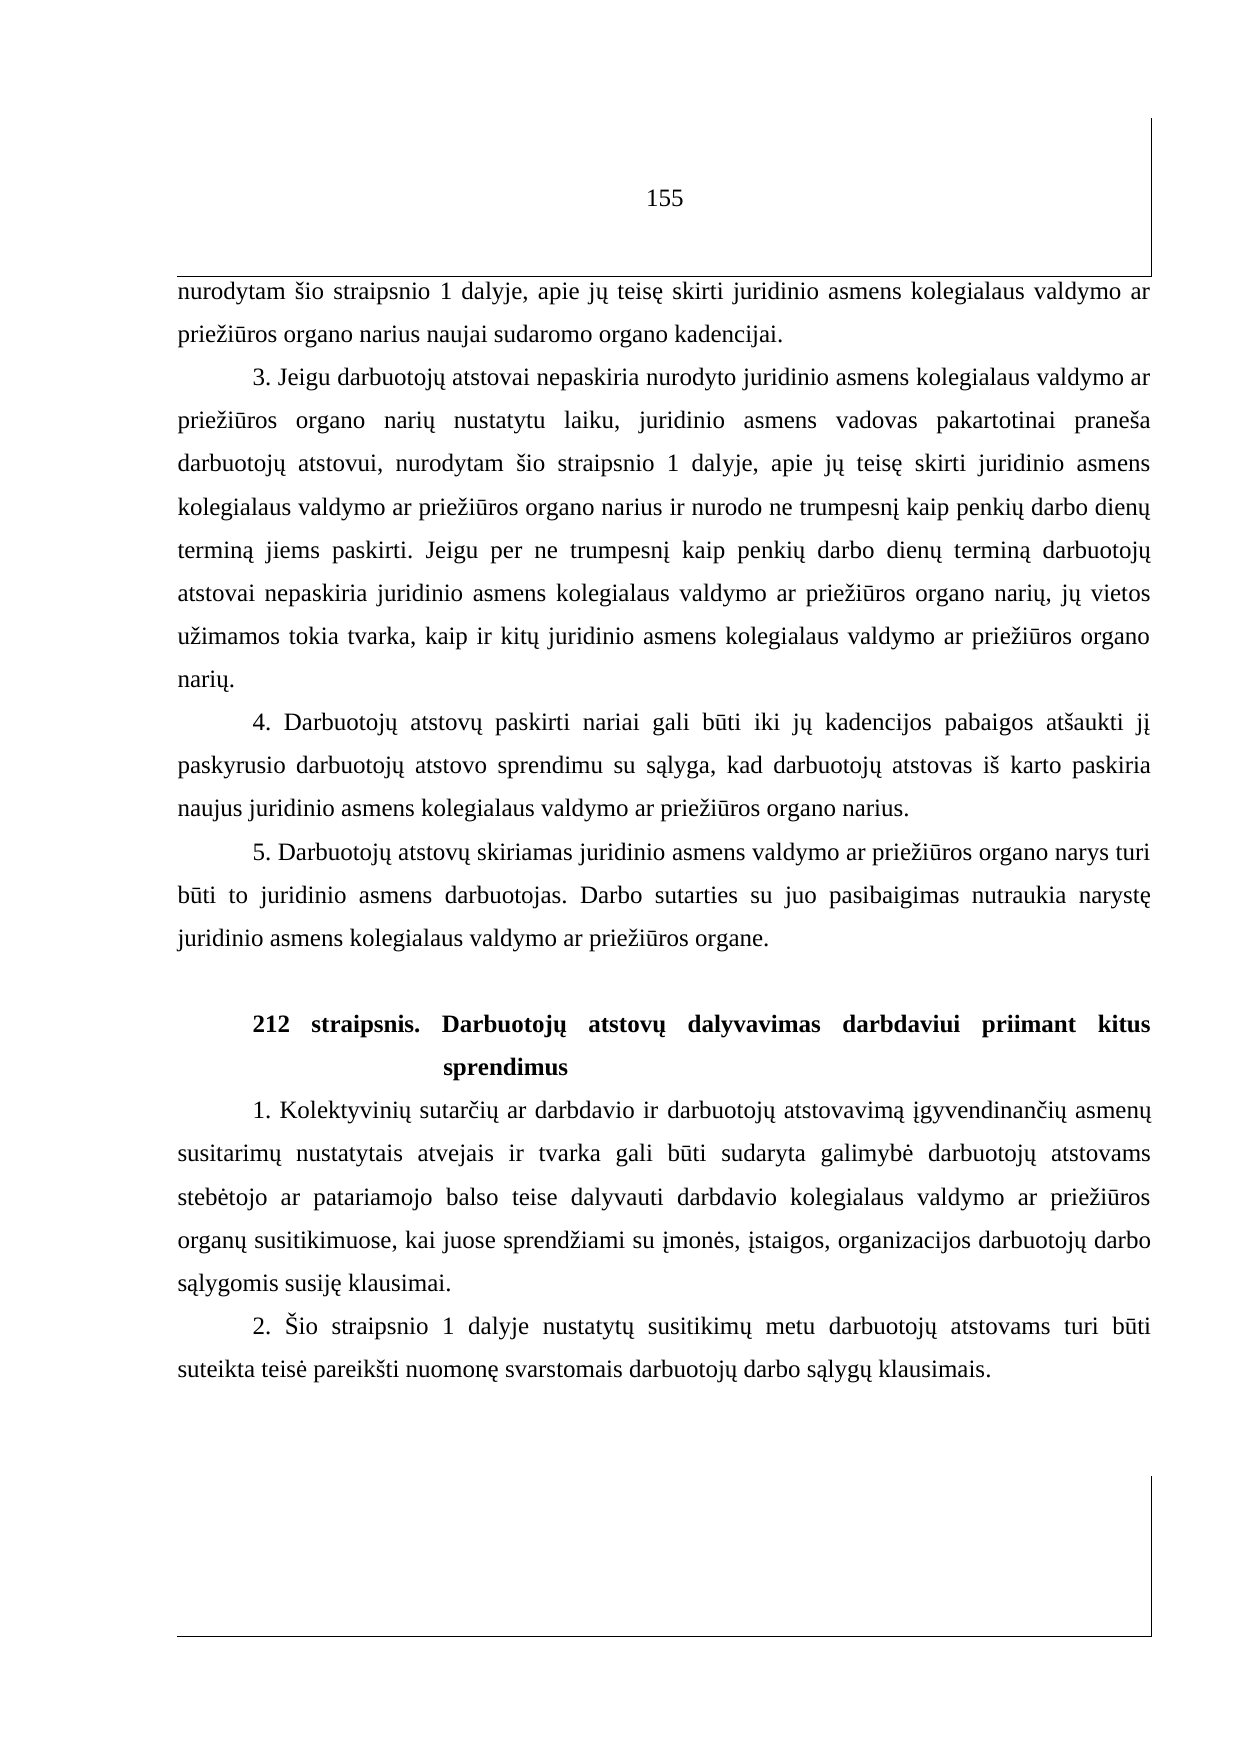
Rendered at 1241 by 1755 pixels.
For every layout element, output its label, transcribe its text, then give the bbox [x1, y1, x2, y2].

text 4. Darbuotojų atstovų paskirti nariai gali būti iki jų kadencijos pabaigos atšaukti jį paskyrusio darbuotojų atstovo sprendimu su sąlyga, kad darbuotojų atstovas iš karto paskiria naujus juridinio asmens kolegialaus valdymo ar priežiūros organo narius. [177, 707, 1152, 822]
text nurodytam šio straipsnio 1 dalyje, apie jų teisę skirti juridinio asmens kolegialaus valdymo ar priežiūros organo narius naujai sudaromo organo kadencijai. [177, 276, 1152, 348]
text 1. Kolektyvinių sutarčių ar darbdavio ir darbuotojų atstovavimą įgyvendinančių asmenų susitarimų nustatytais atvejais ir tvarka gali būti sudaryta galimybė darbuotojų atstovams stebėtojo ar patariamojo balso teise dalyvauti darbdavio kolegialaus valdymo ar priežiūros organų susitikimuose, kai juose sprendžiami su įmonės, įstaigos, organizacijos darbuotojų darbo sąlygomis susiję klausimai. [177, 1095, 1152, 1297]
text 5. Darbuotojų atstovų skiriamas juridinio asmens valdymo ar priežiūros organo narys turi būti to juridinio asmens darbuotojas. Darbo sutarties su juo pasibaigimas nutraukia narystę juridinio asmens kolegialaus valdymo ar priežiūros organe. [177, 837, 1152, 952]
subtitle 212 straipsnis. Darbuotojų atstovų dalyvavimas darbdaviui priimant kitus sprendimus [252, 1009, 1152, 1081]
text 3. Jeigu darbuotojų atstovai nepaskiria nurodyto juridinio asmens kolegialaus valdymo ar priežiūros organo narių nustatytu laiku, juridinio asmens vadovas pakartotinai praneša darbuotojų atstovui, nurodytam šio straipsnio 1 dalyje, apie jų teisę skirti juridinio asmens kolegialaus valdymo ar priežiūros organo narius ir nurodo ne trumpesnį kaip penkių darbo dienų terminą jiems paskirti. Jeigu per ne trumpesnį kaip penkių darbo dienų terminą darbuotojų atstovai nepaskiria juridinio asmens kolegialaus valdymo ar priežiūros organo narių, jų vietos užimamos tokia tvarka, kaip ir kitų juridinio asmens kolegialaus valdymo ar priežiūros organo narių. [177, 362, 1152, 693]
text 2. Šio straipsnio 1 dalyje nustatytų susitikimų metu darbuotojų atstovams turi būti suteikta teisė pareikšti nuomonę svarstomais darbuotojų darbo sąlygų klausimais. [177, 1311, 1152, 1383]
